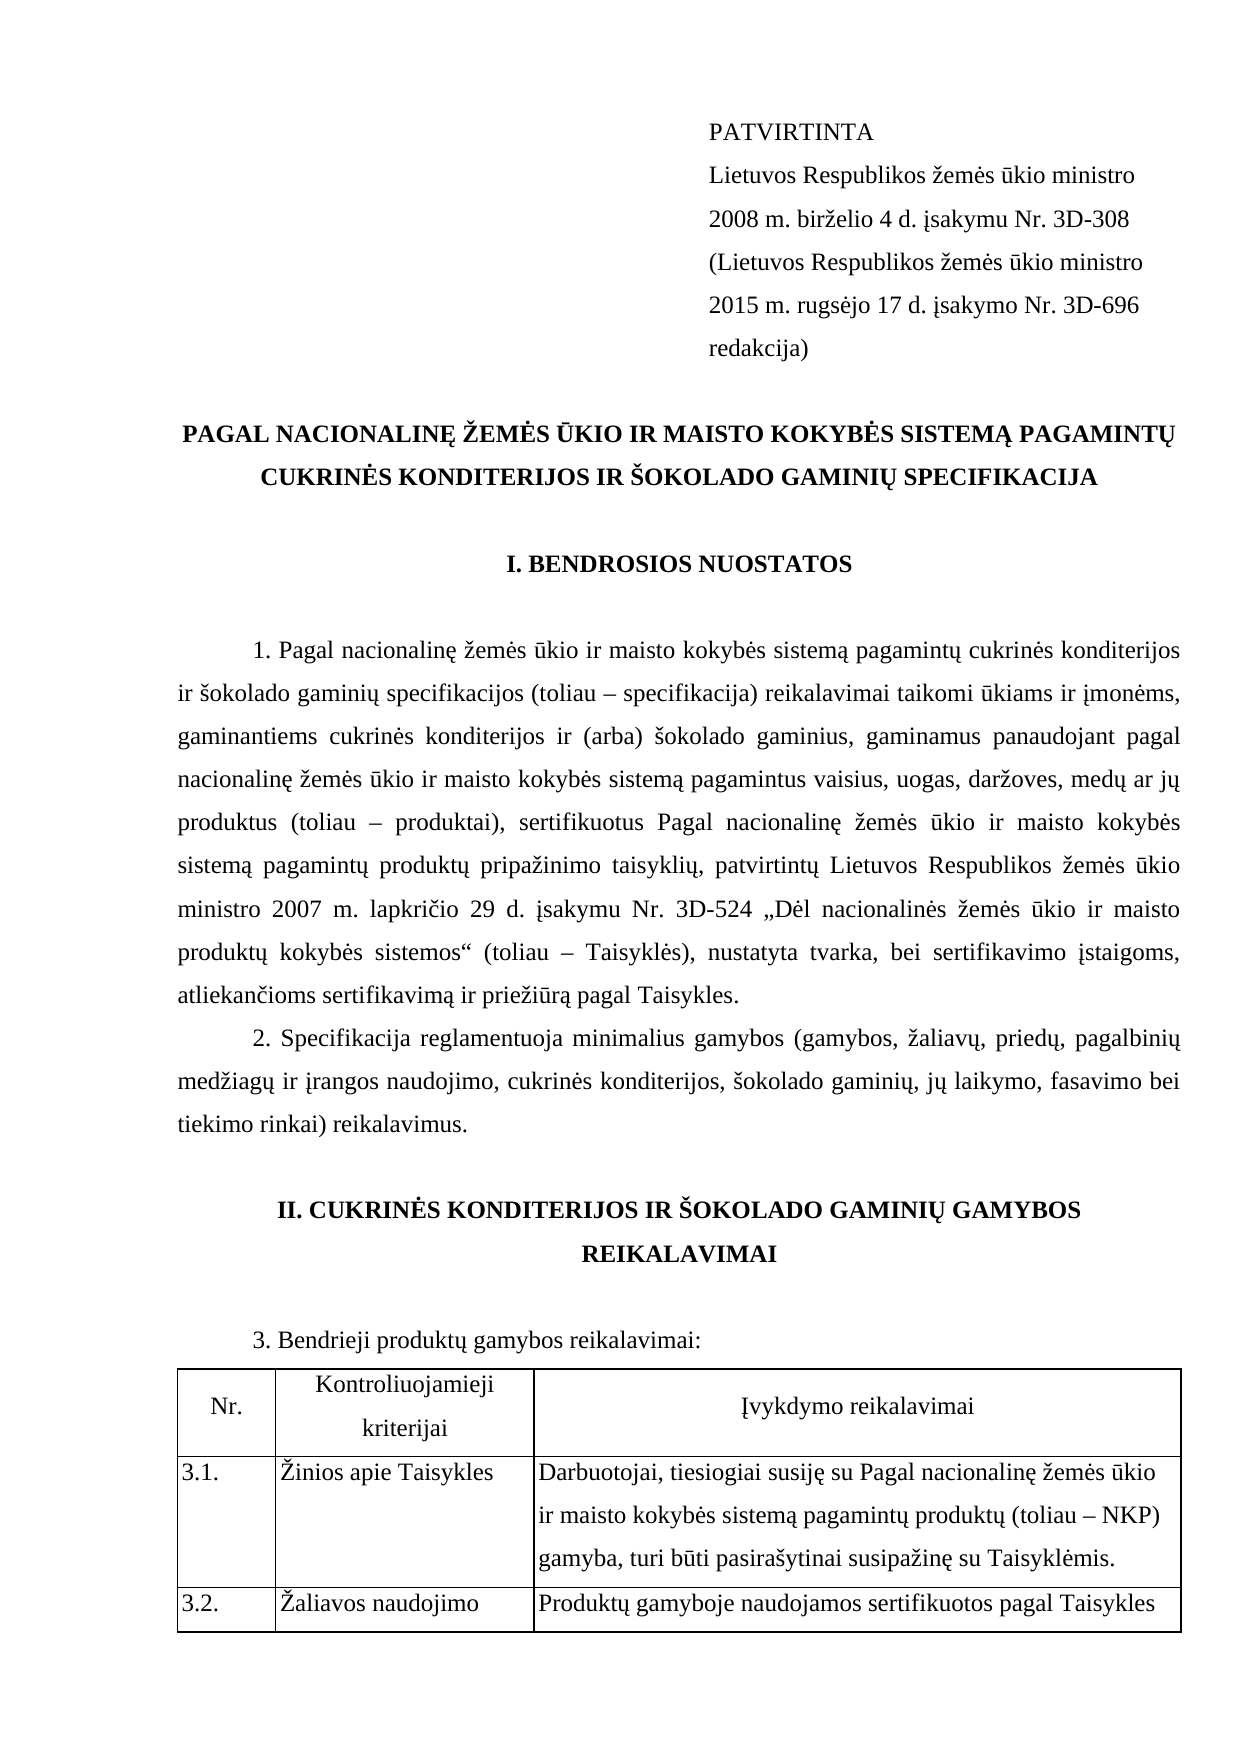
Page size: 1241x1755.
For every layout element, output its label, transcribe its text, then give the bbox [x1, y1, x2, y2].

text 1. Pagal nacionalinę žemės ūkio ir maisto kokybės sistemą pagamintų cukrinės konditerijos ir šokolado gaminių specifikacijos (toliau – specifikacija) reikalavimai taikomi ūkiams ir įmonėms, gaminantiems cukrinės konditerijos ir (arba) šokolado gaminius, gaminamus panaudojant pagal nacionalinę žemės ūkio ir maisto kokybės sistemą pagamintus vaisius, uogas, daržoves, medų ar jų produktus (toliau – produktai), sertifikuotus Pagal nacionalinę žemės ūkio ir maisto kokybės sistemą pagamintų produktų pripažinimo taisyklių, patvirtintų Lietuvos Respublikos žemės ūkio ministro 2007 m. lapkričio 29 d. įsakymu Nr. 3D-524 „Dėl nacionalinės žemės ūkio ir maisto produktų kokybės sistemos“ (toliau – Taisyklės), nustatyta tvarka, bei sertifikavimo įstaigoms, atliekančioms sertifikavimą ir priežiūrą pagal Taisykles. [177, 635, 1181, 1009]
text 3. Bendrieji produktų gamybos reikalavimai: [177, 1325, 1181, 1354]
text I. BENDROSIOS NUOSTATOS [177, 549, 1181, 577]
text PATVIRTINTA [709, 117, 1181, 146]
table_header Įvykdymo reikalavimai [535, 1370, 1180, 1456]
text redakcija) [177, 333, 1181, 362]
text Lietuvos Respublikos žemės ūkio ministro [709, 161, 1181, 189]
text 2. Specifikacija reglamentuoja minimalius gamybos (gamybos, žaliavų, priedų, pagalbinių medžiagų ir įrangos naudojimo, cukrinės konditerijos, šokolado gaminių, jų laikymo, fasavimo bei tiekimo rinkai) reikalavimus. [177, 1023, 1181, 1138]
text 2015 m. rugsėjo 17 d. įsakymo Nr. 3D-696 [177, 290, 1181, 319]
table_cell 3.2. [178, 1588, 275, 1631]
table_header Kontroliuojamieji kriterijai [276, 1370, 533, 1456]
table_cell Darbuotojai, tiesiogiai susiję su Pagal nacionalinę žemės ūkio ir maisto kokybės sistemą pagamintų produktų (toliau – NKP) gamyba, turi būti pasirašytinai susipažinę su Taisyklėmis. [535, 1457, 1180, 1587]
table_header Nr. [178, 1370, 275, 1456]
table_cell Produktų gamyboje naudojamos sertifikuotos pagal Taisykles [535, 1588, 1180, 1631]
table_cell 3.1. [178, 1457, 275, 1587]
table_cell Žaliavos naudojimo [276, 1588, 533, 1631]
table_cell Žinios apie Taisykles [276, 1457, 533, 1587]
text PAGAL NACIONALINĘ ŽEMĖS ŪKIO IR MAISTO KOKYBĖS SISTEMĄ PAGAMINTŲ CUKRINĖS KONDITERIJOS IR ŠOKOLADO GAMINIŲ SPECIFIKACIJA [177, 419, 1181, 491]
text (Lietuvos Respublikos žemės ūkio ministro [177, 247, 1181, 276]
text II. CUKRINĖS KONDITERIJOS IR ŠOKOLADO GAMINIŲ GAMYBOS REIKALAVIMAI [177, 1196, 1181, 1267]
text 2008 m. birželio 4 d. įsakymu Nr. 3D-308 [709, 204, 1181, 232]
